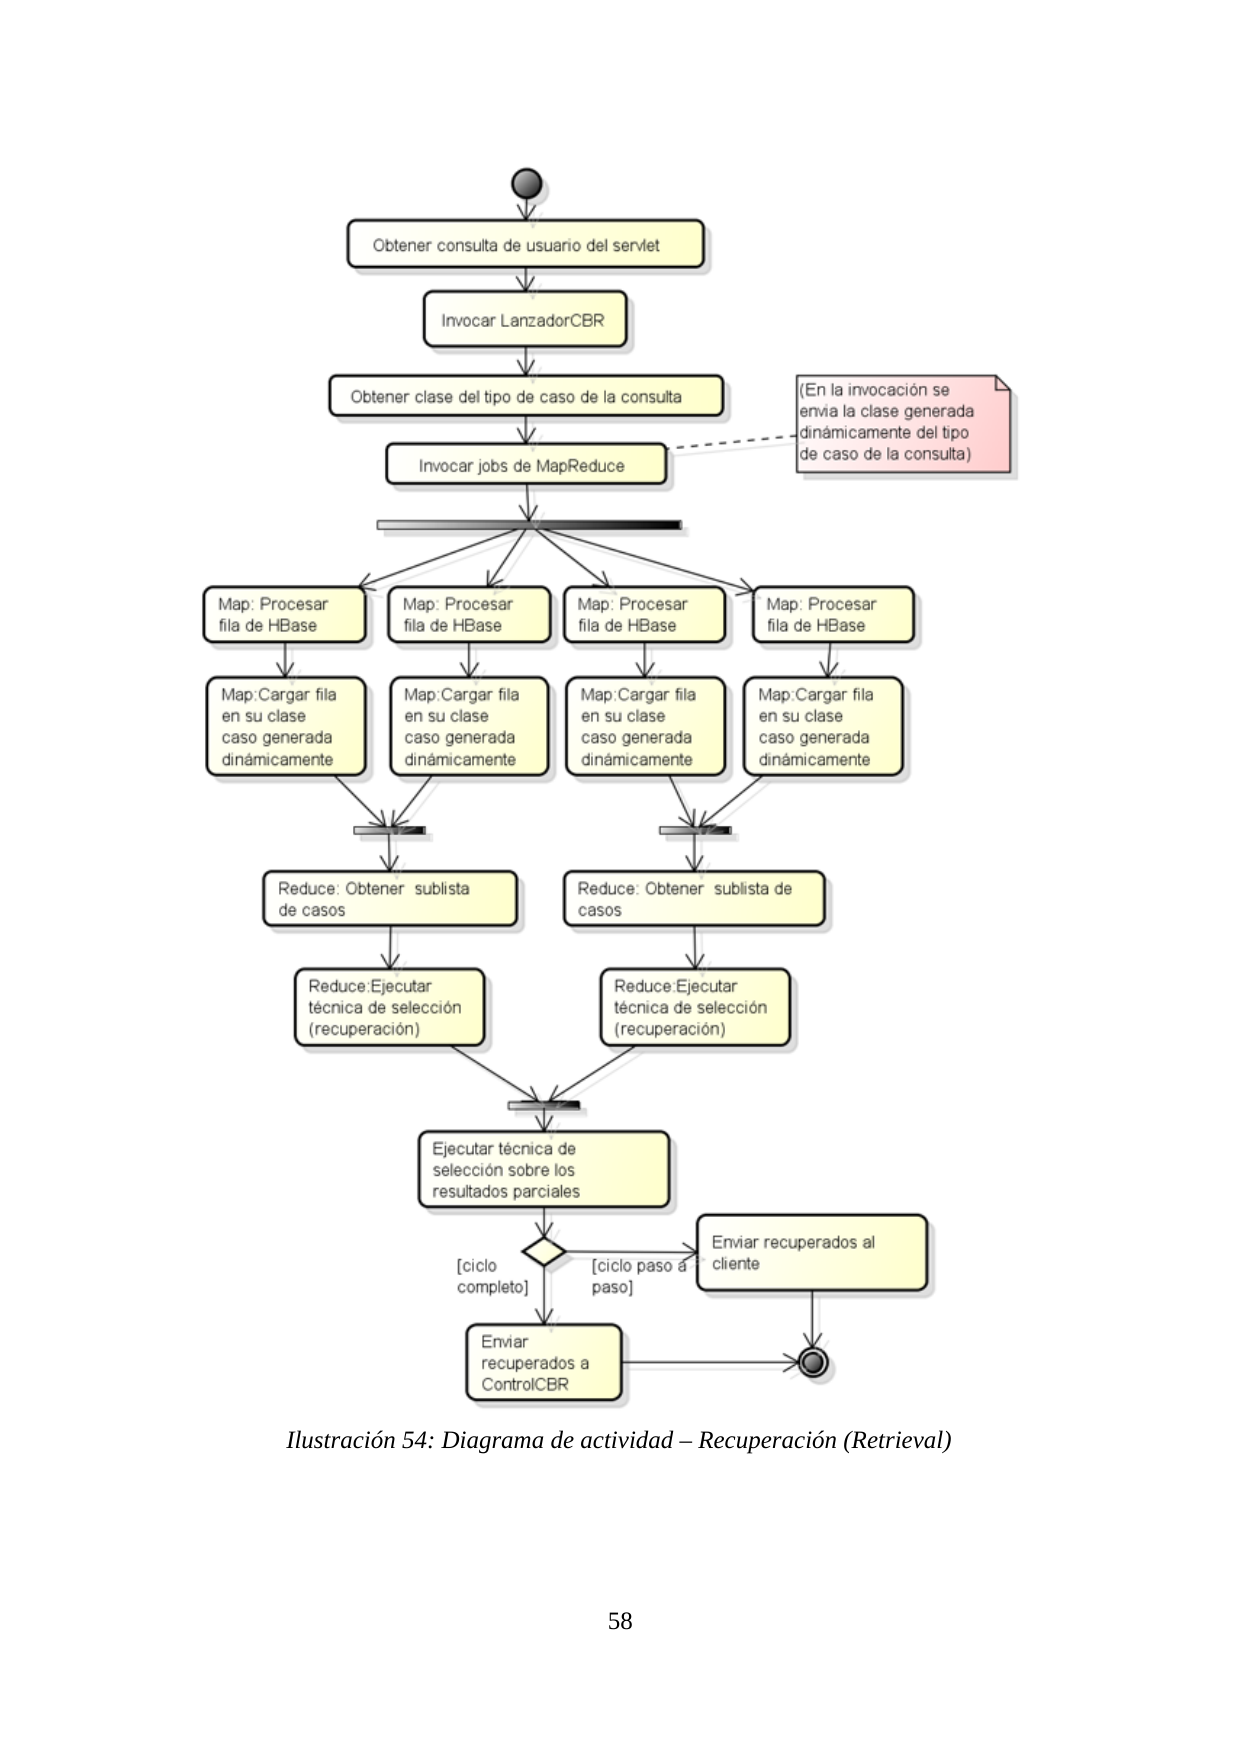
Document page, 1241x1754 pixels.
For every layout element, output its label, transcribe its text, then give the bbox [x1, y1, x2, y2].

text Ilustración 54: Diagrama de actividad – Recuperación (Retrieval) [162, 1426, 1078, 1454]
picture [162, 160, 1079, 1426]
